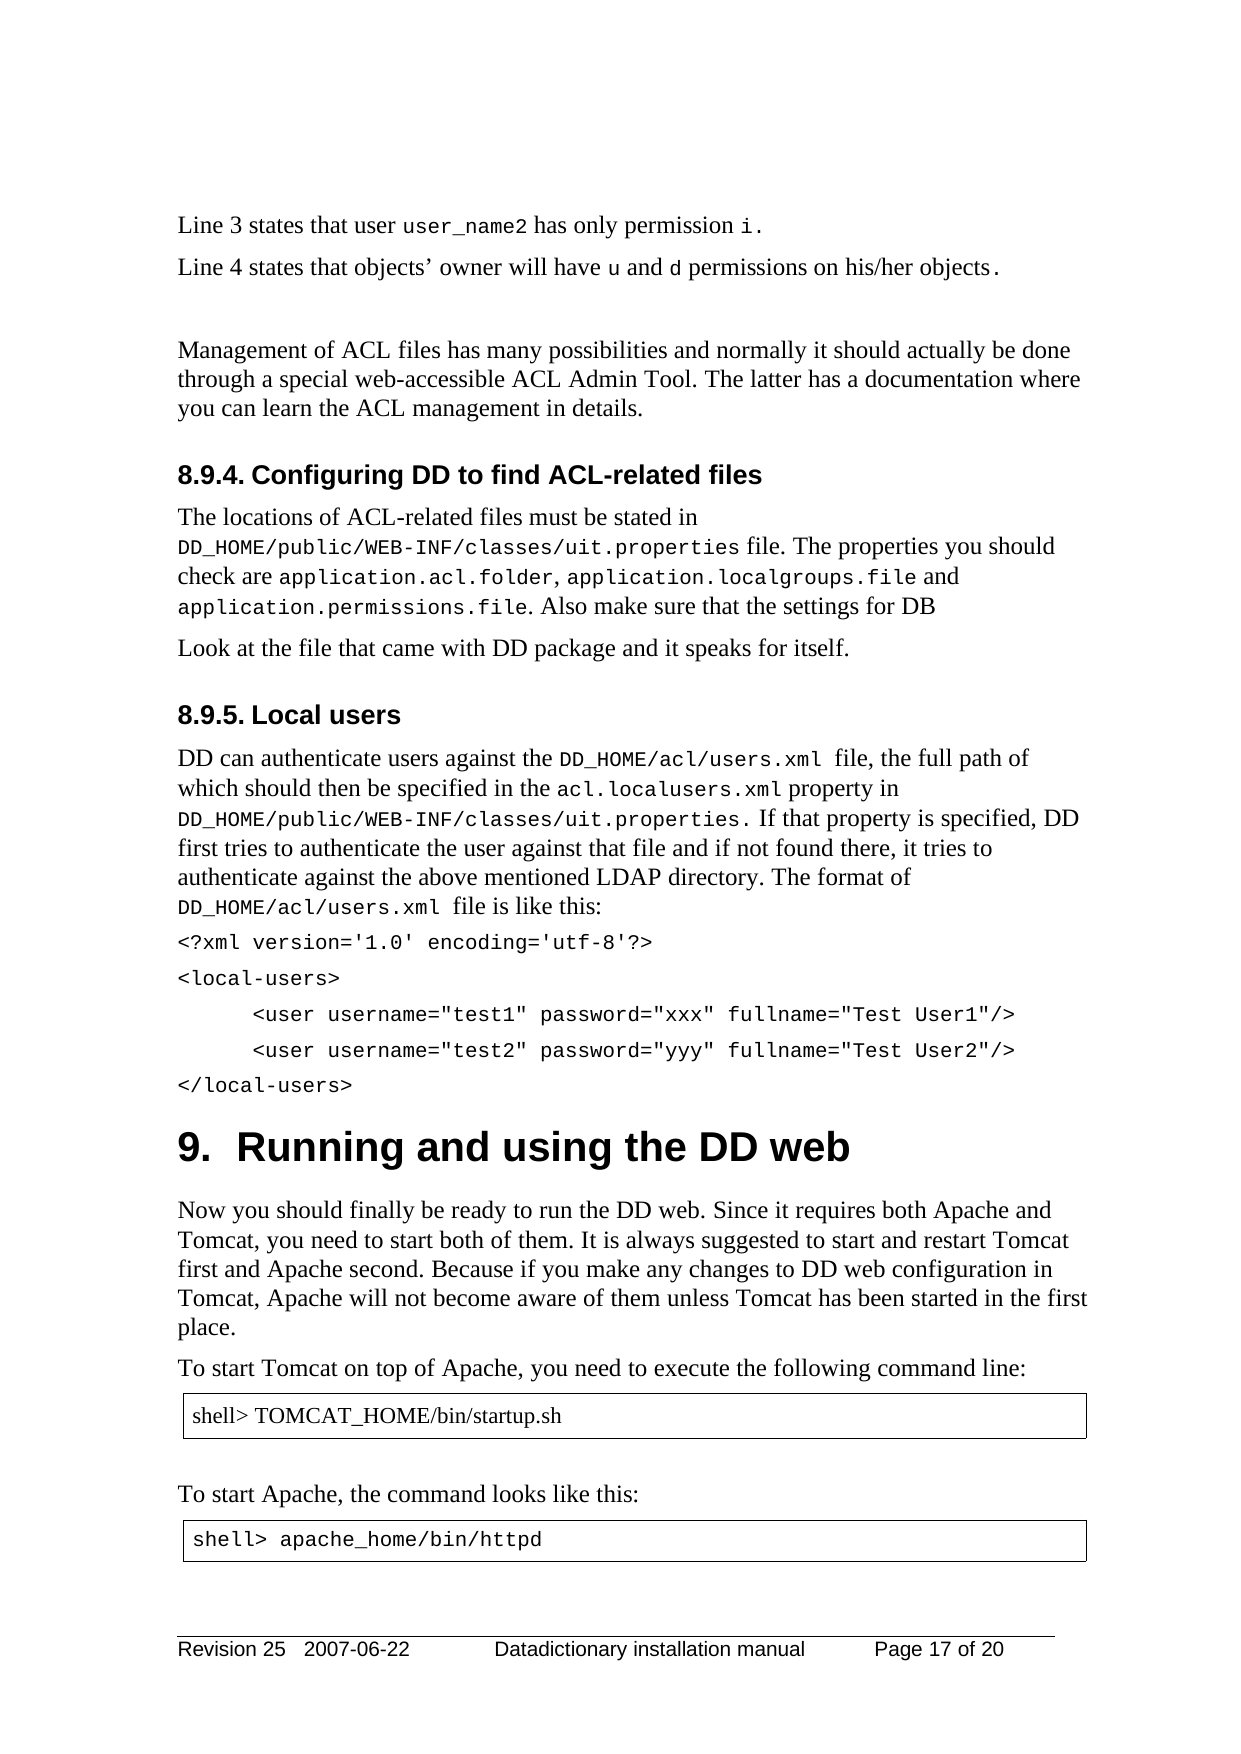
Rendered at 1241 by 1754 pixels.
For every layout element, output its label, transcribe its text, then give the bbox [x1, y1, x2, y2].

text shell> apache_home/bin/httpd [184, 1521, 1086, 1561]
text shell> TOMCAT_HOME/bin/startup.sh [184, 1394, 1086, 1438]
subtitle Configuring DD to find ACL-related files [177, 459, 1092, 490]
text Look at the file that came with DD package and it speaks for itself. [177, 633, 1092, 662]
text DD can authenticate users against the DD_HOME/acl/users.xml file, the full path of which should then be specified in the acl.localusers.xml property in DD_HOME/public/WEB-INF/classes/uit.properties. If that property is specified, DD first tries to authenticate the user against that file and if not found there, it tries to authenticate against the above mentioned LDAP directory. The format of DD_HOME/acl/users.xml file is like this: [177, 742, 1092, 921]
text <?xml version='1.0' encoding='utf-8'?> [177, 932, 1092, 956]
text <user username="test1" password="xxx" fullname="Test User1"/> [177, 1004, 1092, 1028]
text Line 3 states that user user_name2 has only permission i. [177, 210, 1092, 240]
text To start Apache, the command looks like this: [177, 1479, 1092, 1508]
text Now you should finally be ready to run the DD web. Since it requires both Apache and Tomcat, you need to start both of them. It is always suggested to start and restart Tomcat first and Apache second. Because if you make any changes to DD web configuration in Tomcat, Apache will not become aware of them unless Tomcat has been started in the first place. [177, 1195, 1092, 1341]
text Management of ACL files has many possibilities and normally it should actually be done through a special web-accessible ACL Admin Tool. The latter has a documentation where you can learn the ACL management in details. [177, 335, 1092, 422]
subtitle Running and using the DD web [177, 1123, 1092, 1171]
text To start Tomcat on top of Apache, you need to execute the following command line: [177, 1352, 1092, 1382]
subtitle Local users [177, 699, 1092, 730]
text <user username="test2" password="yyy" fullname="Test User2"/> [177, 1039, 1092, 1063]
text The locations of ACL-related files must be stated in DD_HOME/public/WEB-INF/classes/uit.properties file. The properties you should check are application.acl.folder, application.localgroups.file and application.permissions.file. Also make sure that the settings for DB [177, 502, 1092, 621]
text Line 4 states that objects’ owner will have u and d permissions on his/her objects. [177, 252, 1092, 282]
text <local-users> [177, 968, 1092, 992]
text </local-users> [177, 1075, 1092, 1099]
